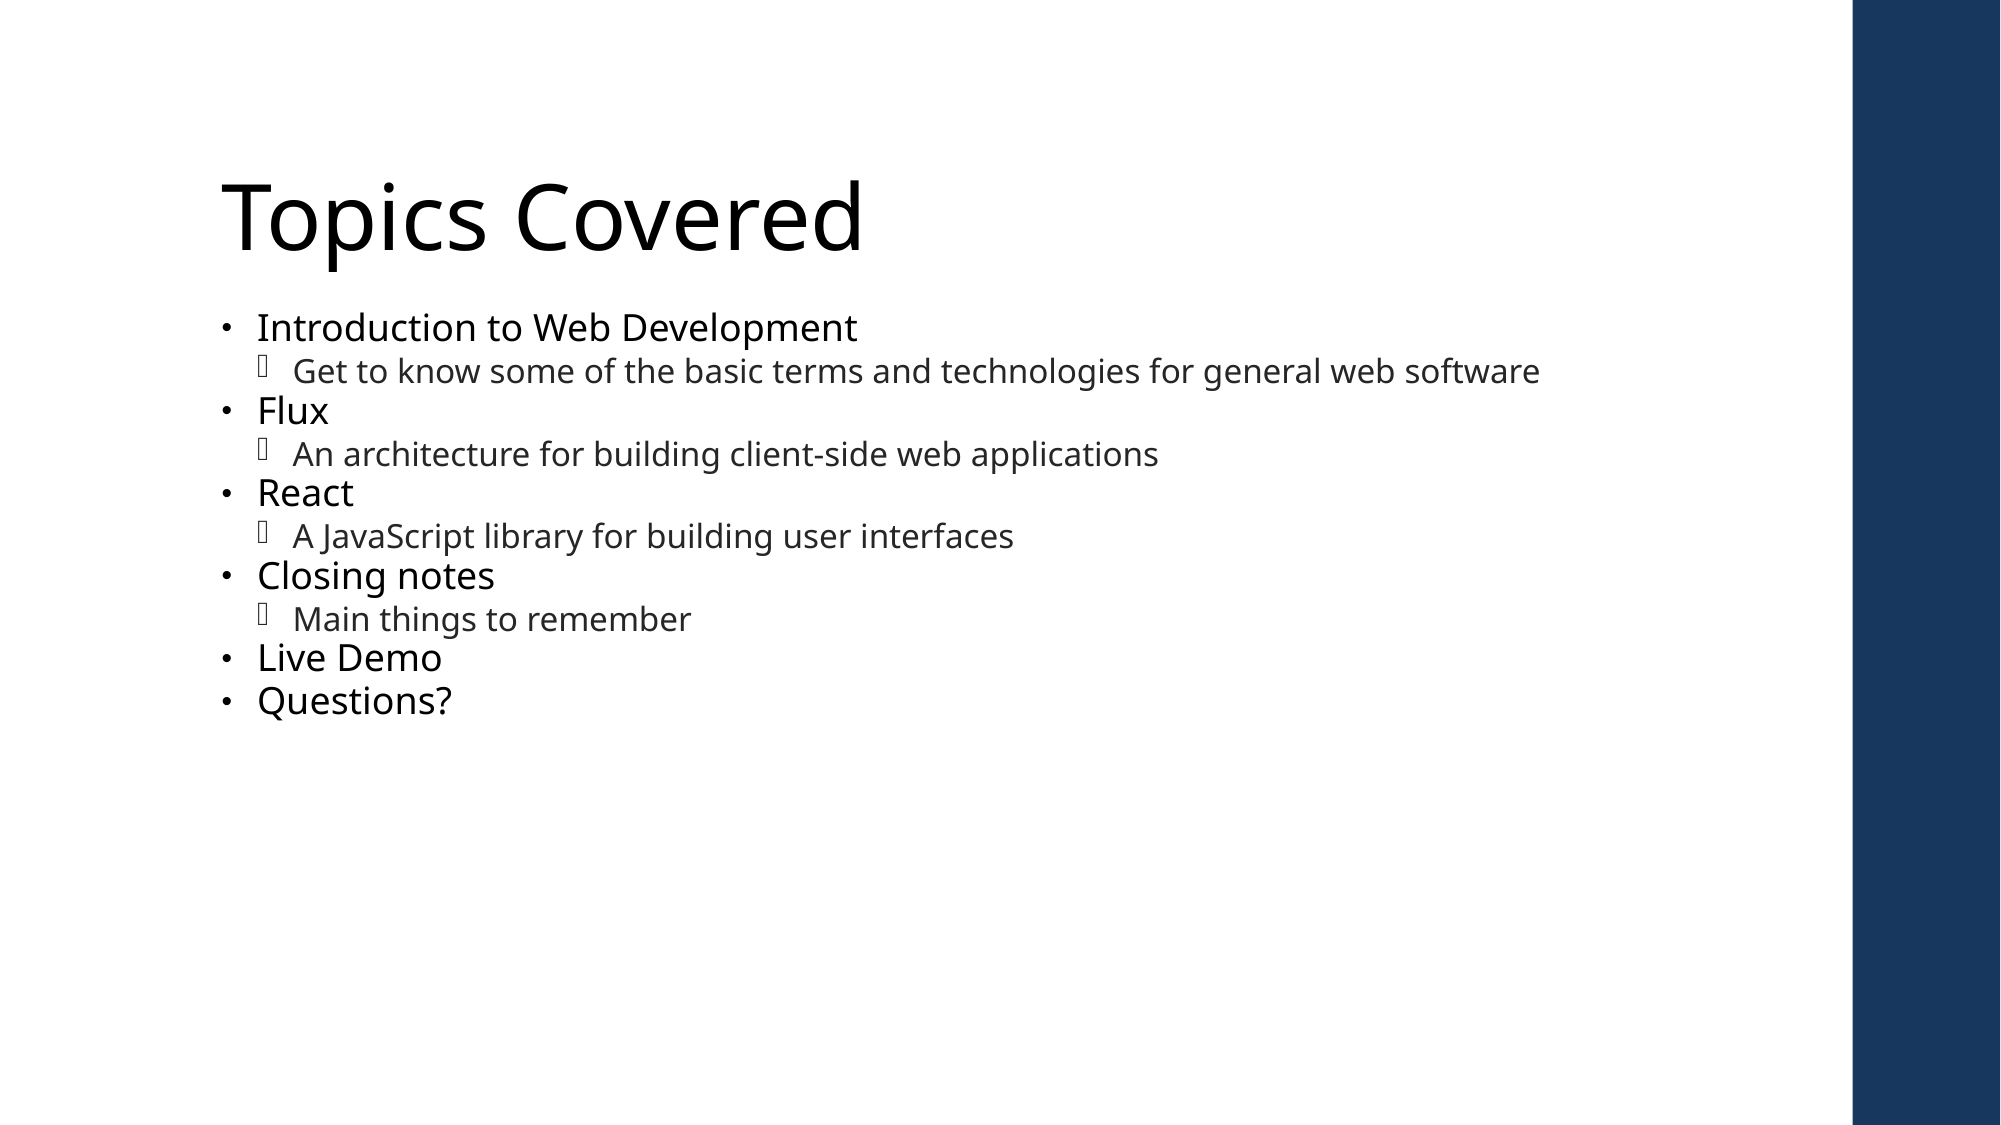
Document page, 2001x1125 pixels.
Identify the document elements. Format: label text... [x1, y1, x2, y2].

text_box Topics Covered [206, 60, 1797, 278]
text_box Introduction to Web Development Get to know some of the basic terms and technologies for general web software Flux An architecture for building client-side web applications React A JavaScript library for building user interfaces Closing notes Main things to remember Live Demo Questions? [206, 299, 1617, 1014]
